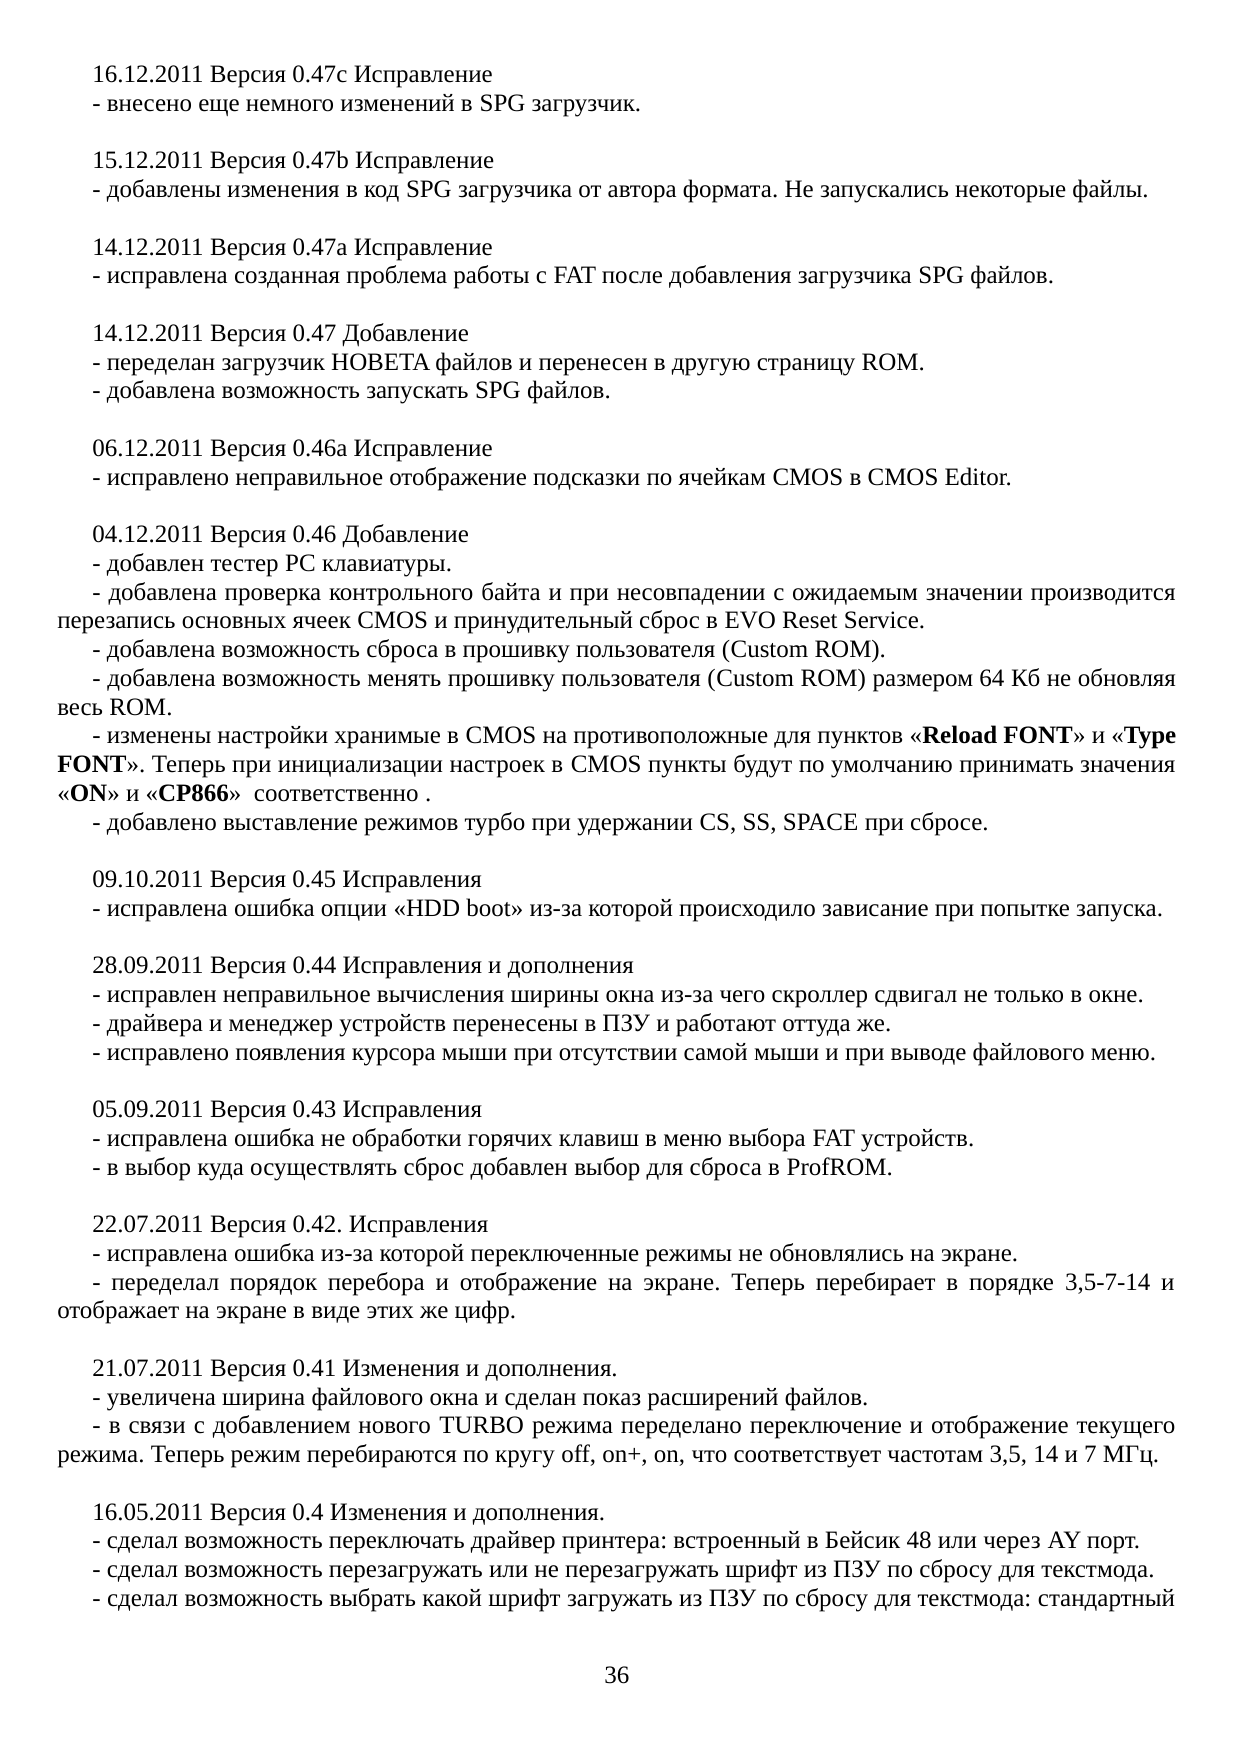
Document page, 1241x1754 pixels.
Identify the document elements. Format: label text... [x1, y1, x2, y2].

text - изменены настройки хранимые в CMOS на противоположные для пунктов «Reload FONT» и «Type FONT». Теперь при инициализации настроек в CMOS пункты будут по умолчанию принимать значения «ON» и «CP866» соответственно . [57, 721, 1176, 807]
text - добавлена проверка контрольного байта и при несовпадении с ожидаемым значении производится перезапись основных ячеек CMOS и принудительный сброс в EVO Reset Service. [57, 577, 1176, 634]
text - сделал возможность выбрать какой шрифт загружать из ПЗУ по сбросу для текстмода: стандартный [57, 1583, 1176, 1612]
text 28.09.2011 Версия 0.44 Исправления и дополнения [57, 951, 1176, 979]
text 21.07.2011 Версия 0.41 Изменения и дополнения. [57, 1353, 1176, 1382]
text - добавлен тестер PC клавиатуры. [57, 548, 1176, 577]
text - исправлена ошибка не обработки горячих клавиш в меню выбора FAT устройств. [57, 1123, 1176, 1152]
text - переделал порядок перебора и отображение на экране. Теперь перебирает в порядке 3,5-7-14 и отображает на экране в виде этих же цифр. [57, 1267, 1176, 1324]
text 16.12.2011 Версия 0.47c Исправление [57, 59, 1176, 88]
text 15.12.2011 Версия 0.47b Исправление [57, 146, 1176, 174]
text - исправлена ошибка опции «HDD boot» из-за которой происходило зависание при попытке запуска. [57, 893, 1176, 922]
text - добавлена возможность менять прошивку пользователя (Custom ROM) размером 64 Кб не обновляя весь ROM. [57, 663, 1176, 721]
text - исправлена ошибка из-за которой переключенные режимы не обновлялись на экране. [57, 1238, 1176, 1267]
text - в выбор куда осуществлять сброс добавлен выбор для сброса в ProfROM. [57, 1152, 1176, 1181]
text 06.12.2011 Версия 0.46а Исправление [57, 433, 1176, 462]
text 09.10.2011 Версия 0.45 Исправления [57, 864, 1176, 893]
text 16.05.2011 Версия 0.4 Изменения и дополнения. [57, 1497, 1176, 1526]
text - добавлены изменения в код SPG загрузчика от автора формата. Не запускались некоторые файлы. [57, 174, 1176, 203]
text - добавлено выставление режимов турбо при удержании CS, SS, SPACE при сбросе. [57, 807, 1176, 836]
text - сделал возможность переключать драйвер принтера: встроенный в Бейсик 48 или через AY порт. [57, 1526, 1176, 1554]
text 14.12.2011 Версия 0.47 Добавление [57, 318, 1176, 347]
text - исправлено неправильное отображение подсказки по ячейкам CMOS в CMOS Editor. [57, 462, 1176, 491]
text 22.07.2011 Версия 0.42. Исправления [57, 1209, 1176, 1238]
text - драйвера и менеджер устройств перенесены в ПЗУ и работают оттуда же. [57, 1008, 1176, 1037]
text - исправлено появления курсора мыши при отсутствии самой мыши и при выводе файлового меню. [57, 1037, 1176, 1066]
text - исправлена созданная проблема работы с FAT после добавления загрузчика SPG файлов. [57, 261, 1176, 289]
text 05.09.2011 Версия 0.43 Исправления [57, 1094, 1176, 1123]
text - сделал возможность перезагружать или не перезагружать шрифт из ПЗУ по сбросу для текстмода. [57, 1554, 1176, 1583]
text 04.12.2011 Версия 0.46 Добавление [57, 519, 1176, 548]
text - внесено еще немного изменений в SPG загрузчик. [57, 88, 1176, 117]
text - добавлена возможность сброса в прошивку пользователя (Custom ROM). [57, 634, 1176, 663]
text - в связи с добавлением нового TURBO режима переделано переключение и отображение текущего режима. Теперь режим перебираются по кругу off, on+, on, что соответствует частотам 3,5, 14 и 7 МГц. [57, 1411, 1176, 1468]
text 14.12.2011 Версия 0.47a Исправление [57, 232, 1176, 261]
text - увеличена ширина файлового окна и сделан показ расширений файлов. [57, 1382, 1176, 1411]
text - добавлена возможность запускать SPG файлов. [57, 376, 1176, 404]
text - переделан загрузчик HOBETA файлов и перенесен в другую страницу ROM. [57, 347, 1176, 376]
text - исправлен неправильное вычисления ширины окна из-за чего скроллер сдвигал не только в окне. [57, 979, 1176, 1008]
